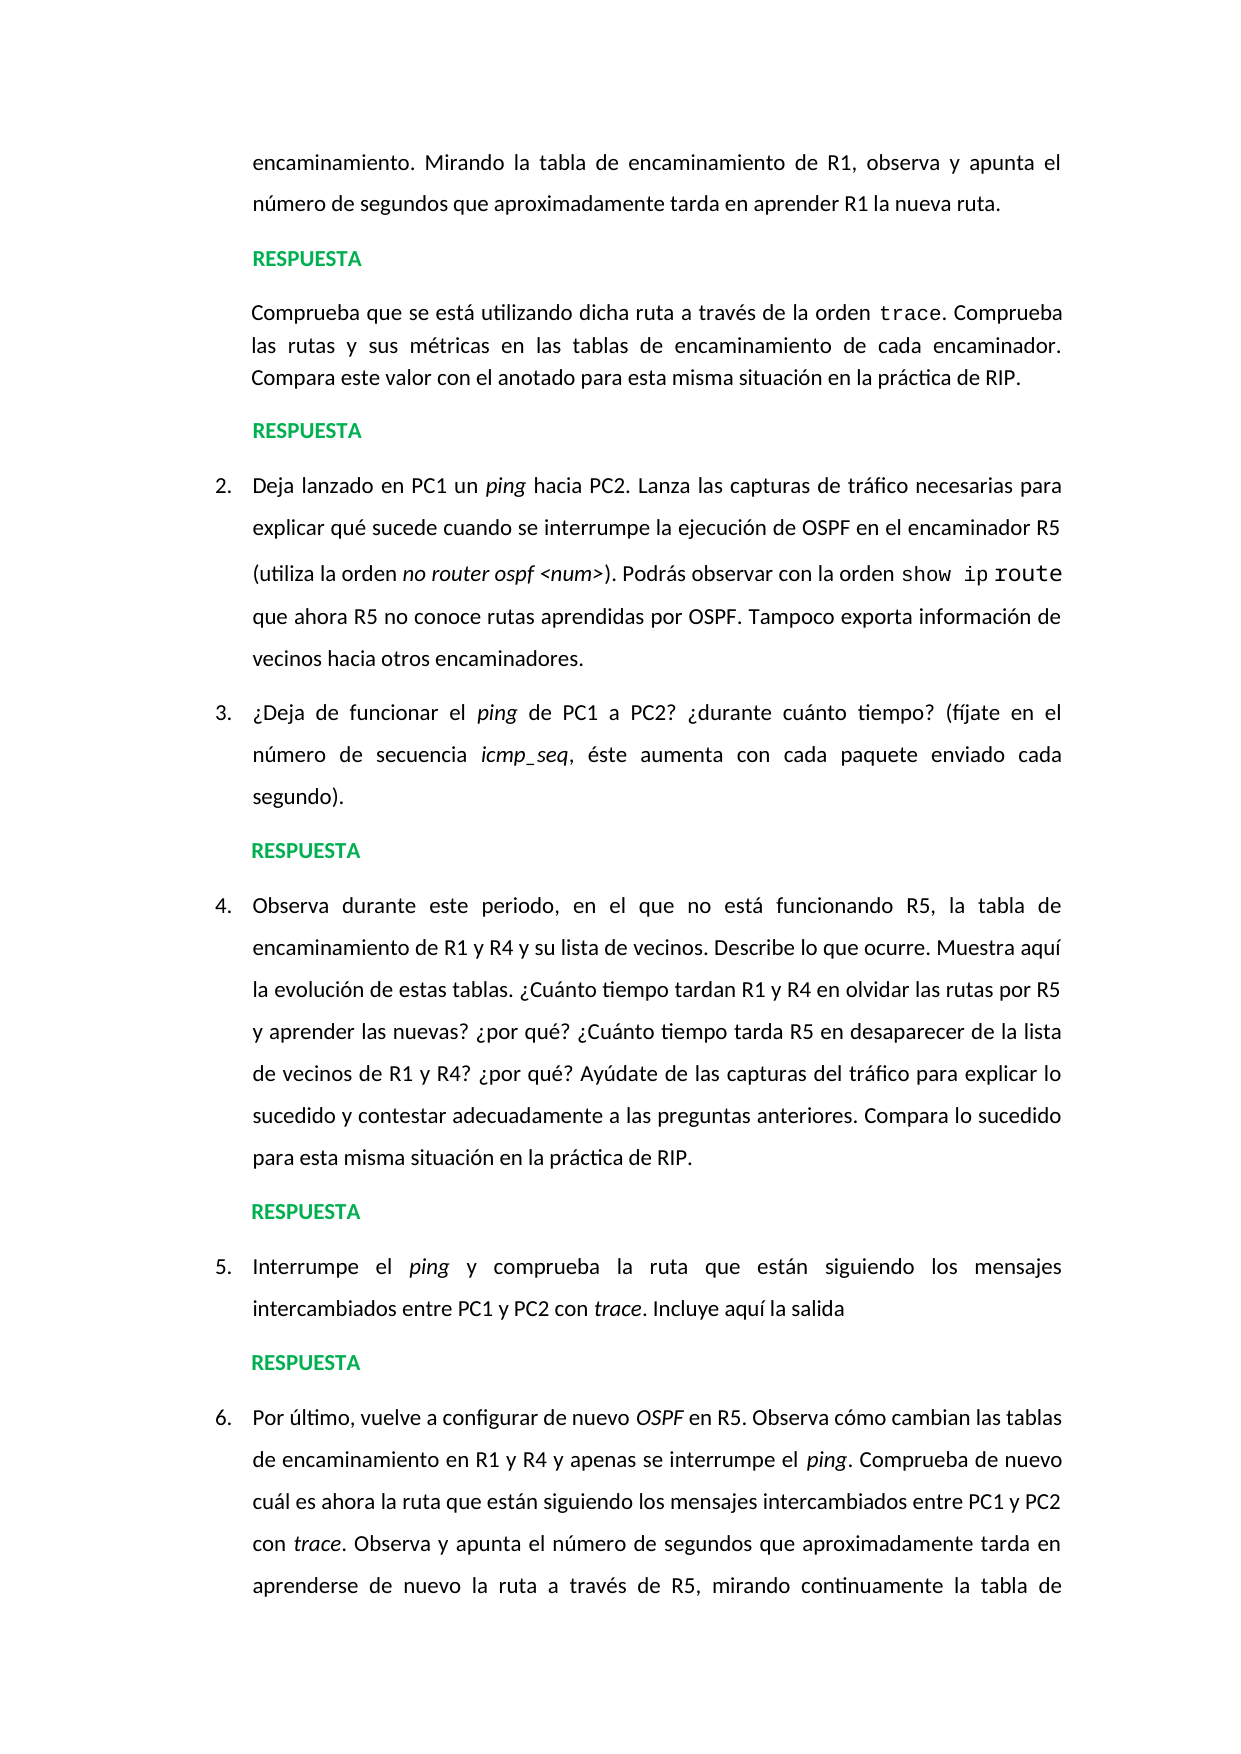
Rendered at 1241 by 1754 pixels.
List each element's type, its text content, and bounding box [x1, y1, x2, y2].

text RESPUESTA [251, 1348, 1063, 1376]
list encaminamiento. Mirando la tabla de encaminamiento de R1, observa y apunta el número de segundos que aproximadamente tarda en aprender R1 la nueva ruta. [215, 148, 1063, 218]
text Comprueba que se está utilizando dicha ruta a través de la orden trace. Comprueba las rutas y sus métricas en las tablas de encaminamiento de cada encaminador. Compara este valor con el anotado para esta misma situación en la práctica de RIP. [251, 298, 1063, 391]
list Interrumpe el ping y comprueba la ruta que están siguiendo los mensajes intercambiados entre PC1 y PC2 con trace. Incluye aquí la salida [215, 1252, 1063, 1322]
text RESPUESTA [252, 416, 1063, 444]
text RESPUESTA [251, 837, 1063, 865]
list Observa durante este periodo, en el que no está funcionando R5, la tabla de encaminamiento de R1 y R4 y su lista de vecinos. Describe lo que ocurre. Muestra aquí la evolución de estas tablas. ¿Cuánto tiempo tardan R1 y R4 en olvidar las rutas por R5 y aprender las nuevas? ¿por qué? ¿Cuánto tiempo tarda R5 en desaparecer de la lista de vecinos de R1 y R4? ¿por qué? Ayúdate de las capturas del tráfico para explicar lo sucedido y contestar adecuadamente a las preguntas anteriores. Compara lo sucedido para esta misma situación en la práctica de RIP. [215, 891, 1063, 1171]
list Deja lanzado en PC1 un ping hacia PC2. Lanza las capturas de tráfico necesarias para explicar qué sucede cuando se interrumpe la ejecución de OSPF en el encaminador R5 (utiliza la orden no router ospf <num>). Podrás observar con la orden show ip route que ahora R5 no conoce rutas aprendidas por OSPF. Tampoco exporta información de vecinos hacia otros encaminadores. [215, 471, 1063, 672]
text RESPUESTA [251, 1197, 1063, 1226]
list ¿Deja de funcionar el ping de PC1 a PC2? ¿durante cuánto tiempo? (fíjate en el número de secuencia icmp_seq, éste aumenta con cada paquete enviado cada segundo). [215, 698, 1063, 810]
list Por último, vuelve a configurar de nuevo OSPF en R5. Observa cómo cambian las tablas de encaminamiento en R1 y R4 y apenas se interrumpe el ping. Comprueba de nuevo cuál es ahora la ruta que están siguiendo los mensajes intercambiados entre PC1 y PC2 con trace. Observa y apunta el número de segundos que aproximadamente tarda en aprenderse de nuevo la ruta a través de R5, mirando continuamente la tabla de [215, 1403, 1063, 1599]
text RESPUESTA [252, 244, 1063, 272]
